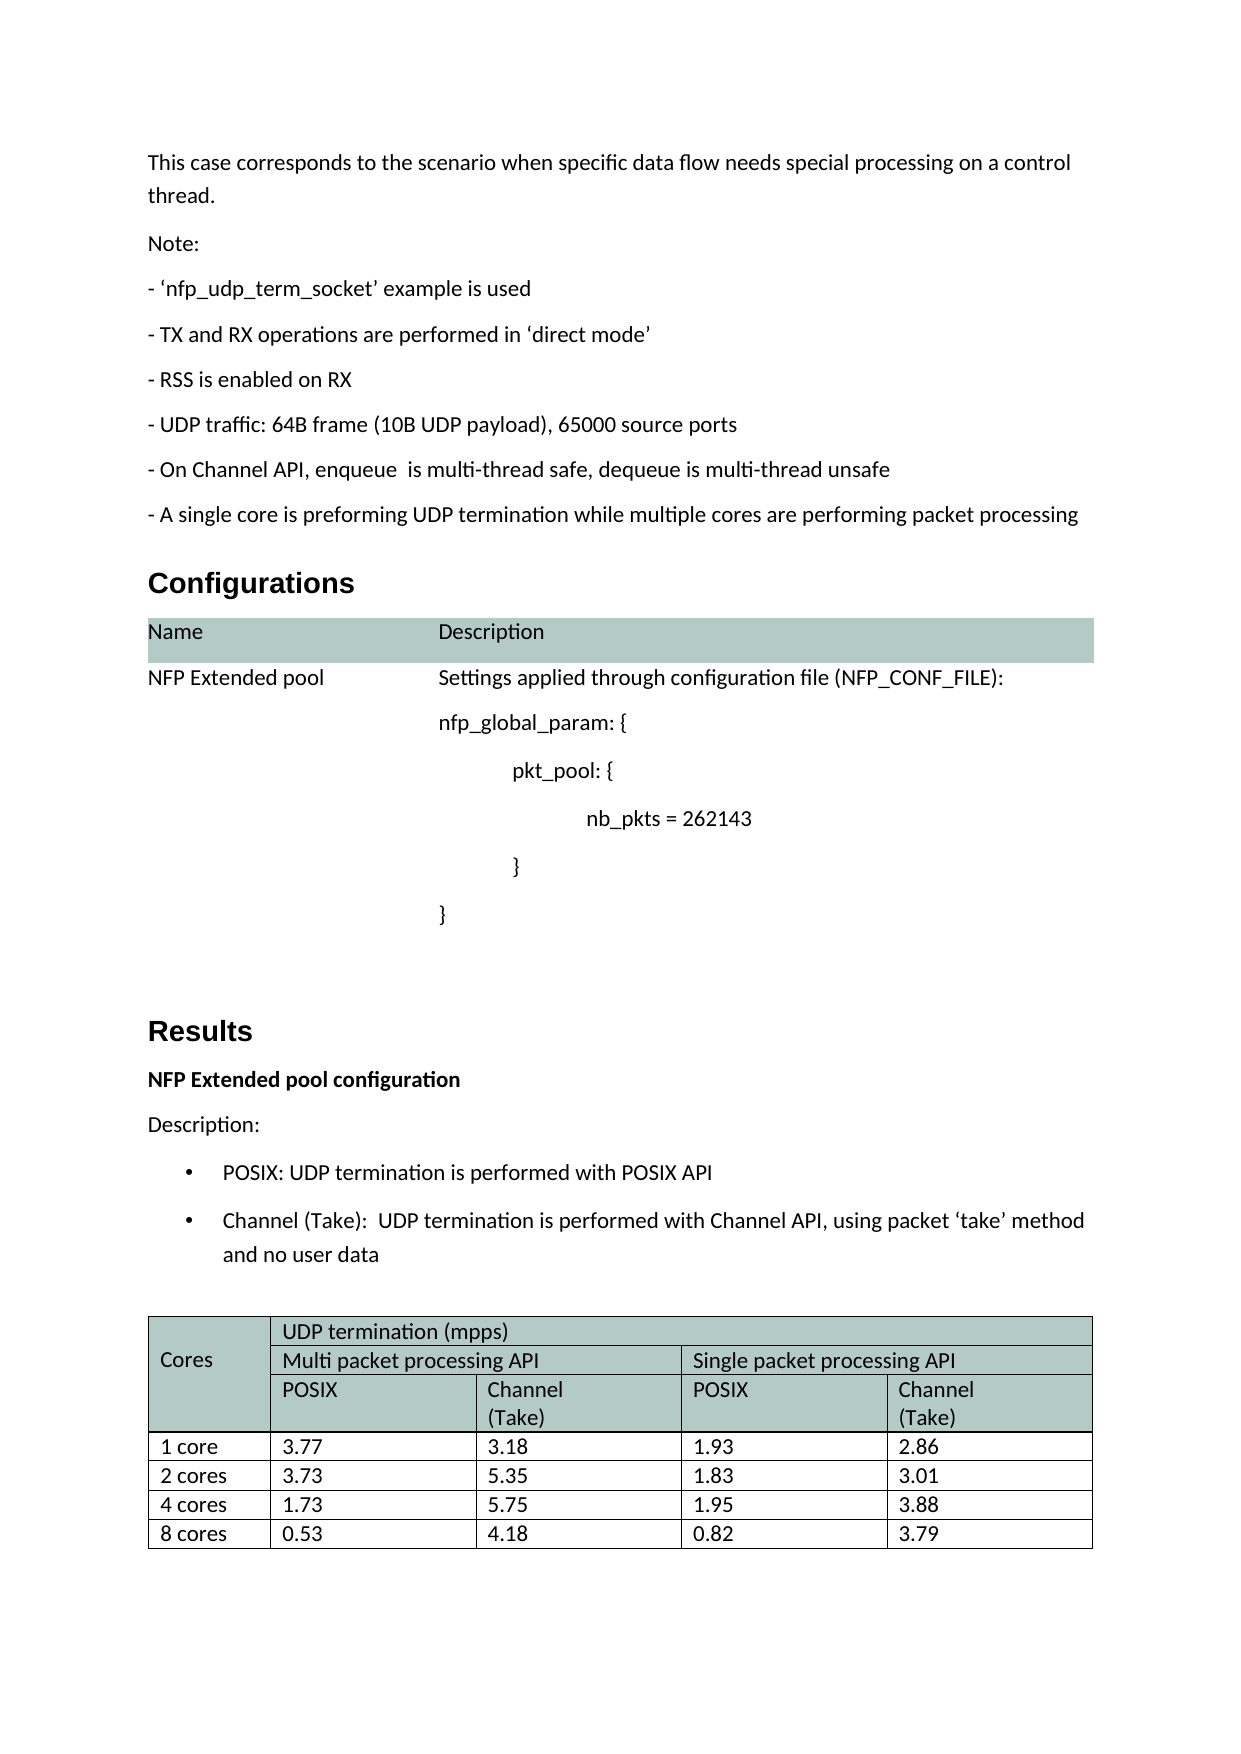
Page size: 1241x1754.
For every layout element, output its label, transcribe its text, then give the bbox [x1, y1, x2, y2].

table_cell 1.95 [682, 1491, 887, 1518]
table_cell 2 cores [149, 1461, 270, 1489]
table_cell 5.35 [477, 1461, 681, 1489]
table_header UDP termination (mpps) [271, 1317, 1092, 1345]
table_cell 8 cores [149, 1520, 270, 1548]
table_header Description [438, 618, 1094, 663]
subtitle Configurations [148, 567, 1094, 600]
table_cell Settings applied through configuration file (NFP_CONF_FILE): nfp_global_param: { pkt_pool: { nb_pkts = 262143 } } [438, 663, 1094, 948]
subtitle Results [148, 1014, 1094, 1048]
list Channel (Take): UDP termination is performed with Channel API, using packet ‘take’ method and no user data [185, 1206, 1094, 1268]
table_cell 0.82 [682, 1520, 887, 1548]
table_cell 1 core [149, 1433, 270, 1460]
table_cell Channel (Take) [888, 1375, 1092, 1431]
table_cell POSIX [271, 1375, 476, 1431]
table_cell 3.79 [888, 1520, 1092, 1548]
text - A single core is preforming UDP termination while multiple cores are performing packet processing [148, 501, 1094, 528]
table_cell POSIX [682, 1375, 887, 1431]
table_cell 3.77 [271, 1433, 476, 1460]
table_cell 3.73 [271, 1461, 476, 1489]
table_cell Single packet processing API [682, 1346, 1092, 1374]
table_cell 5.75 [477, 1491, 681, 1518]
table_header Cores [149, 1317, 270, 1431]
table_cell 0.53 [271, 1520, 476, 1548]
table_cell 4 cores [149, 1491, 270, 1518]
text This case corresponds to the scenario when specific data flow needs special processing on a control thread. [148, 148, 1094, 209]
table_cell 1.93 [682, 1433, 887, 1460]
text Note: [148, 229, 1094, 257]
table_cell 2.86 [888, 1433, 1092, 1460]
text - RSS is enabled on RX [148, 365, 1094, 393]
table_cell 3.01 [888, 1461, 1092, 1489]
table_cell 1.83 [682, 1461, 887, 1489]
text - ‘nfp_udp_term_socket’ example is used [148, 274, 1094, 302]
table_cell 3.18 [477, 1433, 681, 1460]
text - On Channel API, enqueue is multi-thread safe, dequeue is multi-thread unsafe [148, 455, 1094, 483]
table_cell 3.88 [888, 1491, 1092, 1518]
table_cell 4.18 [477, 1520, 681, 1548]
text - TX and RX operations are performed in ‘direct mode’ [148, 320, 1094, 348]
table_cell 1.73 [271, 1491, 476, 1518]
table_cell NFP Extended pool [148, 663, 438, 948]
list POSIX: UDP termination is performed with POSIX API [185, 1158, 1094, 1186]
text Description: [148, 1110, 1094, 1138]
table_header Name [148, 618, 438, 663]
text NFP Extended pool configuration [148, 1065, 1094, 1093]
table_cell Multi packet processing API [271, 1346, 681, 1374]
text - UDP traffic: 64B frame (10B UDP payload), 65000 source ports [148, 410, 1094, 438]
table_cell Channel (Take) [477, 1375, 681, 1431]
